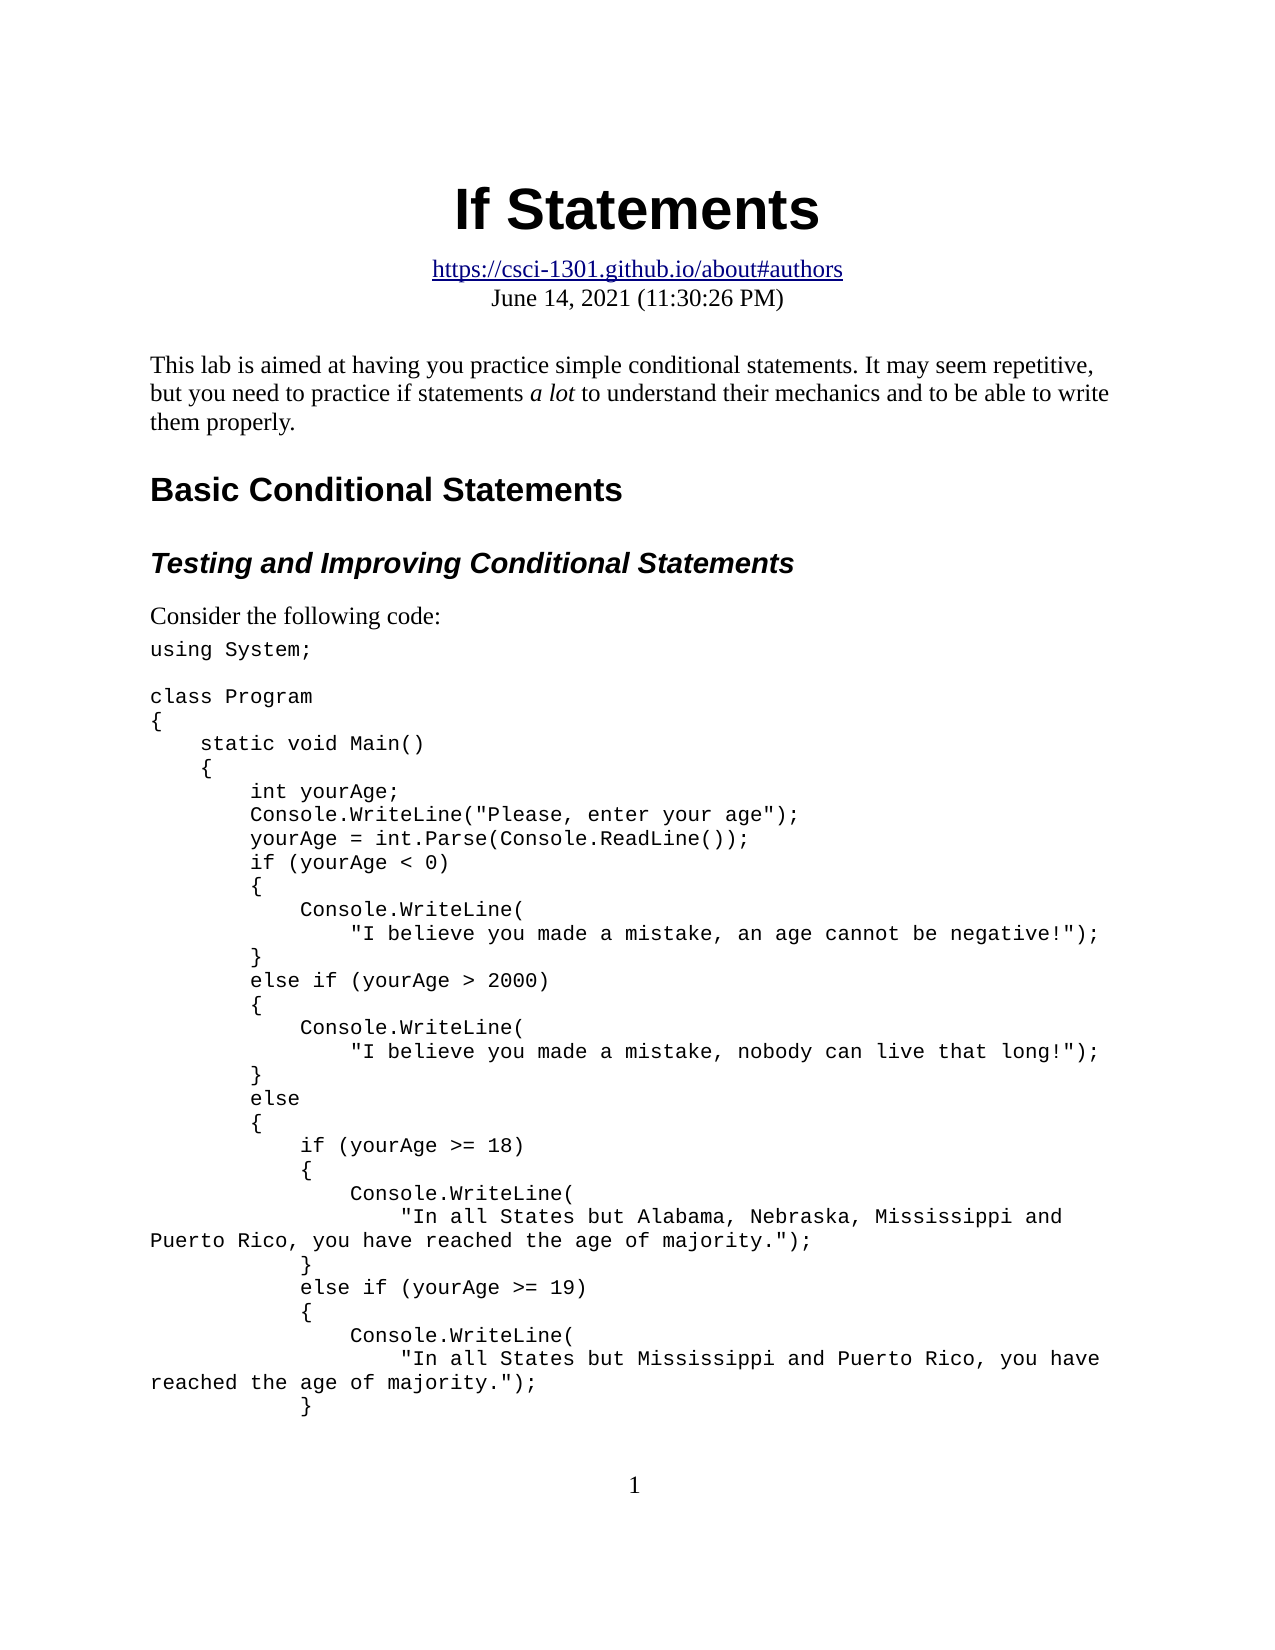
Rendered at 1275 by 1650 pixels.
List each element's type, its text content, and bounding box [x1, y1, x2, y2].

text This lab is aimed at having you practice simple conditional statements. It may seem repetitive, but you need to practice if statements a lot to understand their mechanics and to be able to write them properly. [150, 350, 1125, 436]
text { [150, 1112, 1125, 1135]
text Console.WriteLine( [150, 1017, 1125, 1041]
text { [150, 1301, 1125, 1324]
subtitle Basic Conditional Statements [150, 470, 1125, 509]
text } [150, 946, 1125, 970]
text using System; [150, 639, 1125, 662]
subtitle Testing and Improving Conditional Statements [150, 546, 1125, 580]
text Console.WriteLine( [150, 1183, 1125, 1206]
text "I believe you made a mistake, an age cannot be negative!"); [150, 923, 1125, 946]
text Console.WriteLine("Please, enter your age"); [150, 804, 1125, 828]
text } [150, 1396, 1125, 1419]
text Consider the following code: [150, 601, 1125, 630]
text else if (yourAge > 2000) [150, 970, 1125, 993]
text yourAge = int.Parse(Console.ReadLine()); [150, 828, 1125, 852]
text { [150, 1159, 1125, 1183]
text "In all States but Alabama, Nebraska, Mississippi and Puerto Rico, you have reached the age of majority."); [150, 1206, 1125, 1254]
text { [150, 757, 1125, 781]
title If Statements [150, 175, 1125, 242]
text class Program [150, 686, 1125, 710]
text else if (yourAge >= 19) [150, 1277, 1125, 1301]
text { [150, 710, 1125, 733]
text int yourAge; [150, 781, 1125, 804]
text "I believe you made a mistake, nobody can live that long!"); [150, 1041, 1125, 1064]
text { [150, 875, 1125, 899]
text { [150, 993, 1125, 1017]
text Console.WriteLine( [150, 1324, 1125, 1348]
text if (yourAge >= 18) [150, 1135, 1125, 1159]
text if (yourAge < 0) [150, 852, 1125, 875]
text else [150, 1088, 1125, 1112]
text "In all States but Mississippi and Puerto Rico, you have reached the age of majority."); [150, 1348, 1125, 1396]
text } [150, 1064, 1125, 1088]
text Console.WriteLine( [150, 899, 1125, 923]
text June 14, 2021 (11:30:26 PM) [150, 283, 1125, 312]
text } [150, 1254, 1125, 1277]
text https://csci-1301.github.io/about#authors [150, 254, 1125, 283]
text static void Main() [150, 733, 1125, 757]
